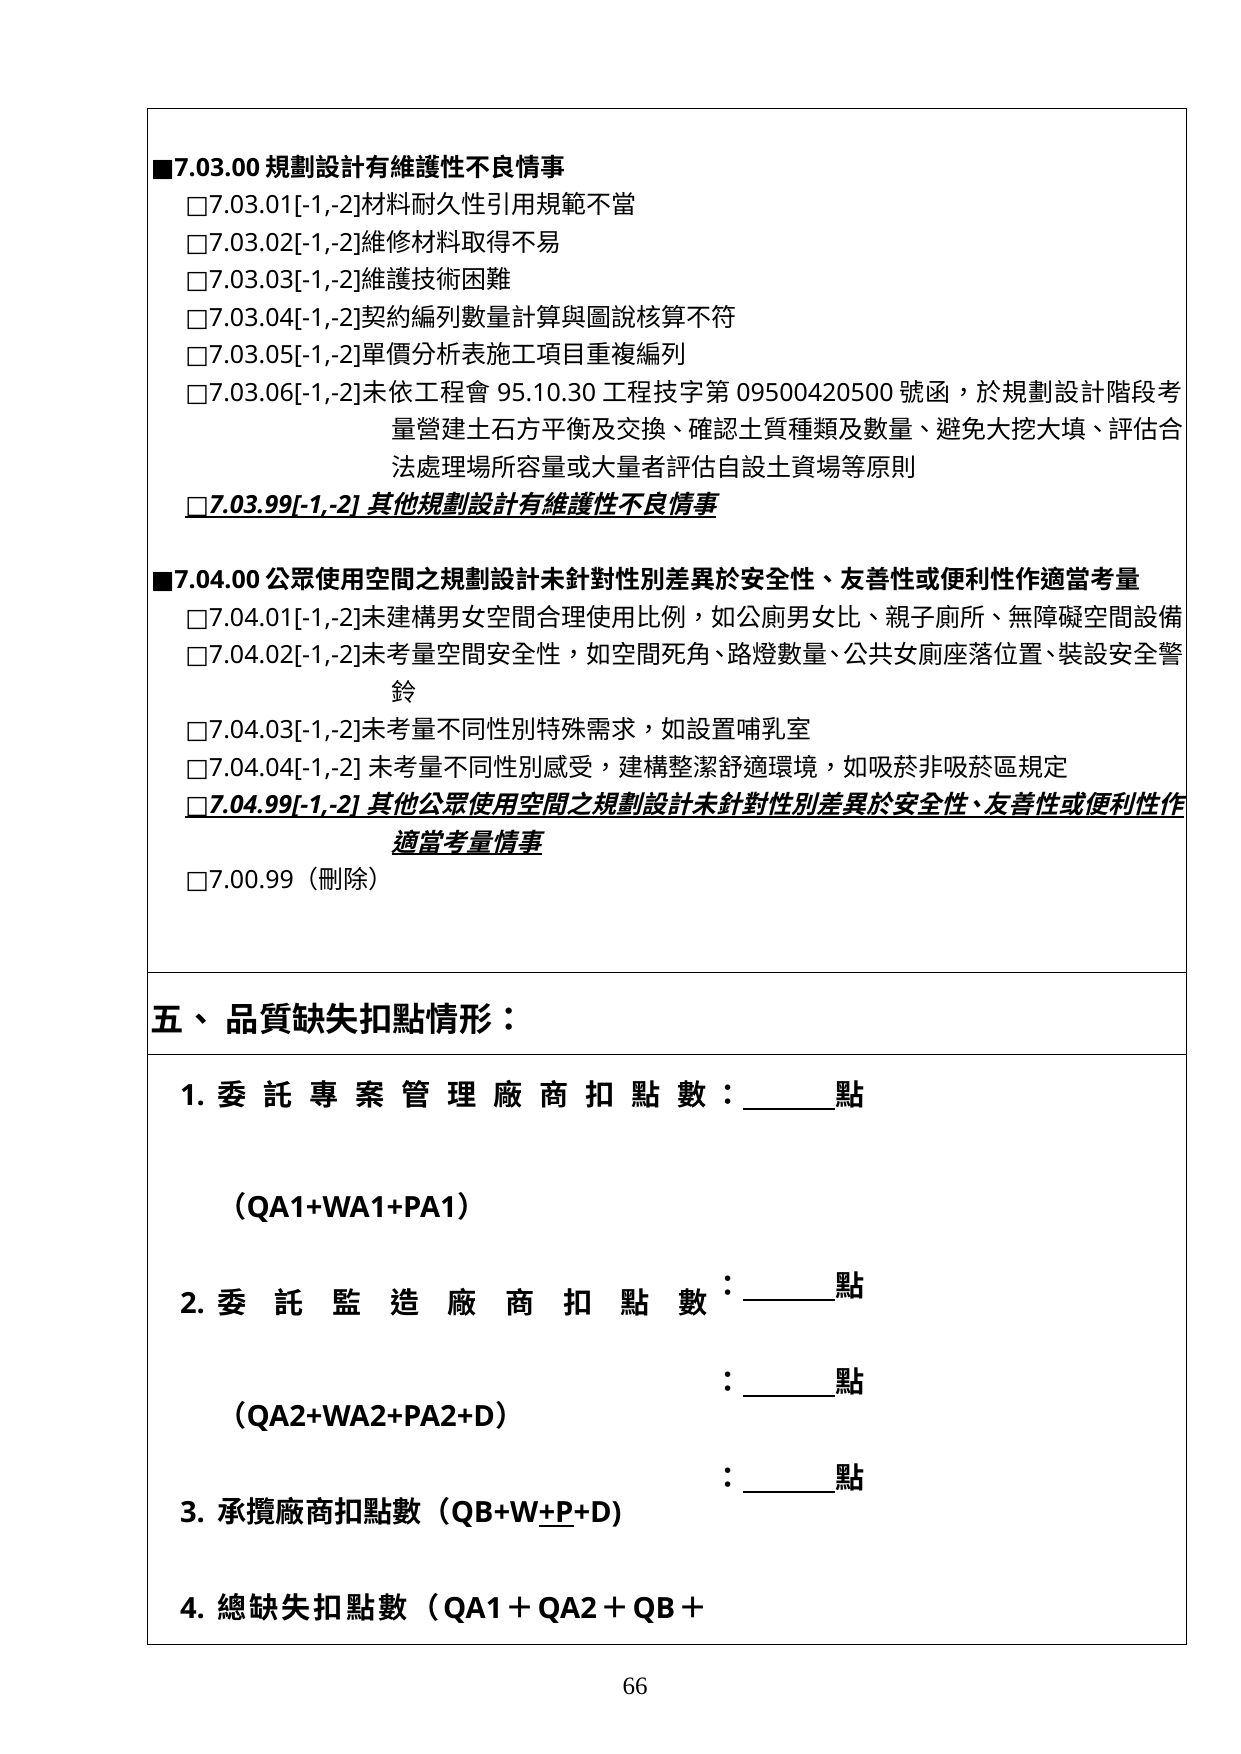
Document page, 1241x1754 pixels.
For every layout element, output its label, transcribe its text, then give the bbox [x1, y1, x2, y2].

table_cell ： 點 ： 點 ： 點 ： 點 [710, 1055, 1186, 1643]
table_cell 品質缺失扣點情形： [148, 973, 1186, 1054]
table_cell 委託專案管理廠商扣點數（QA1+WA1+PA1） 委託監造廠商扣點數（QA2+WA2+PA2+D） 承攬廠商扣點數（QB+W+P+D) 總缺失扣點數（QA1＋QA2＋QB＋ [148, 1055, 710, 1643]
table_cell ■7.03.00規劃設計有維護性不良情事 □7.03.01[-1,-2]材料耐久性引用規範不當 □7.03.02[-1,-2]維修材料取得不易 □7.03.03[-1,-2]維護技術困難 □7.03.04[-1,-2]契約編列數量計算與圖說核算不符 □7.03.05[-1,-2]單價分析表施工項目重複編列 □7.03.06[-1,-2]未依工程會95.10.30工程技字第09500420500號函，於規劃設計階段考量營建土石方平衡及交換、確認土質種類及數量、避免大挖大填、評估合法處理場所容量或大量者評估自設土資場等原則 □7.03.99[-1,-2] 其他規劃設計有維護性不良情事 ■7.04.00公眾使用空間之規劃設計未針對性別差異於安全性、友善性或便利性作適當考量 □7.04.01[-1,-2]未建構男女空間合理使用比例，如公廁男女比、親子廁所、無障礙空間設備 □7.04.02[-1,-2]未考量空間安全性，如空間死角、路燈數量、公共女廁座落位置、裝設安全警鈴 □7.04.03[-1,-2]未考量不同性別特殊需求，如設置哺乳室 □7.04.04[-1,-2] 未考量不同性別感受，建構整潔舒適環境，如吸菸非吸菸區規定 □7.04.99[-1,-2] 其他公眾使用空間之規劃設計未針對性別差異於安全性、友善性或便利性作適當考量情事 □7.00.99（刪除） [148, 109, 1186, 972]
